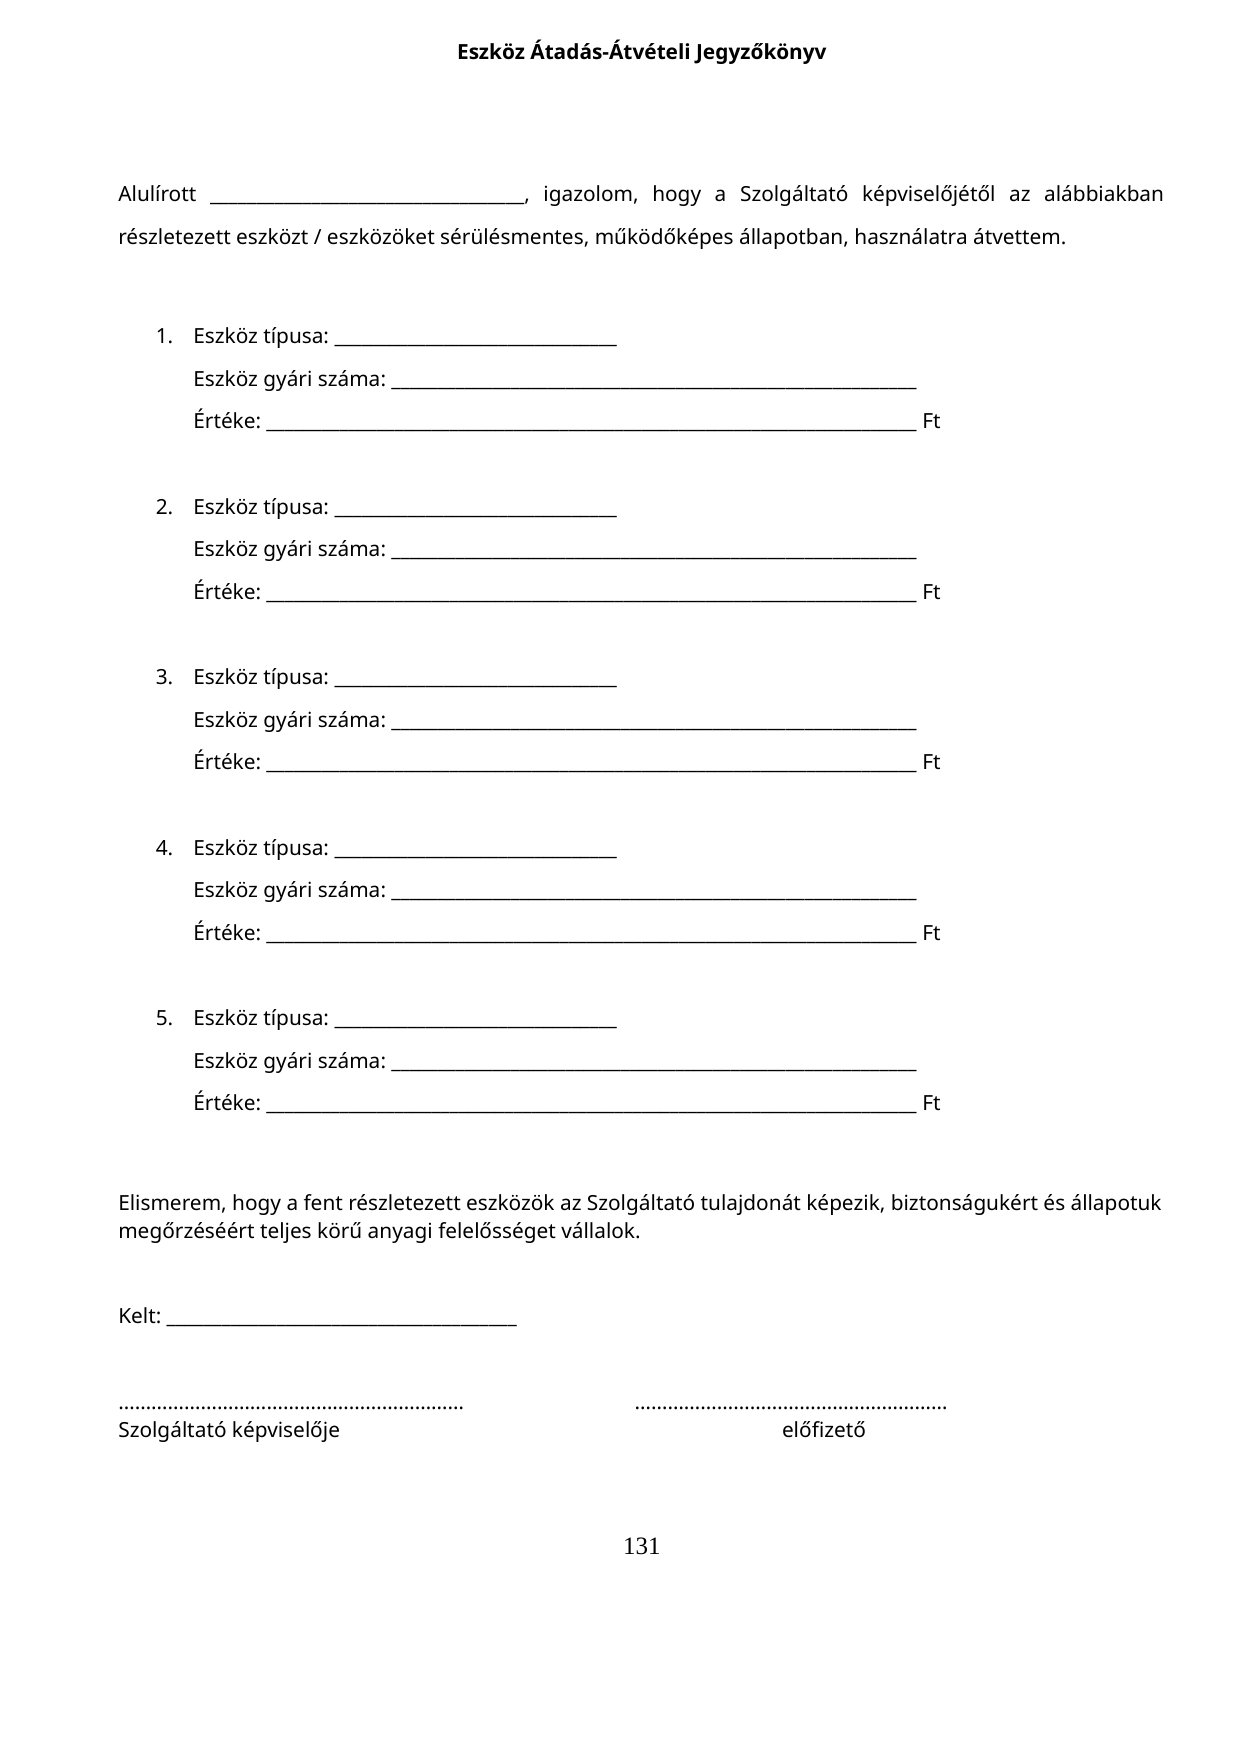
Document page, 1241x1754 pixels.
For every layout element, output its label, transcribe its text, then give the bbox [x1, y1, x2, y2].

text Értéke: Ft [193, 1088, 1165, 1117]
text Kelt: [118, 1302, 1165, 1330]
text ……………………………………………………… ………………………………………………… [118, 1387, 1165, 1415]
text Eszköz Átadás-Átvételi Jegyzőkönyv [118, 37, 1165, 66]
text Eszköz gyári száma: [193, 1046, 1165, 1074]
list Eszköz típusa: [156, 662, 1165, 691]
text Elismerem, hogy a fent részletezett eszközök az Szolgáltató tulajdonát képezik, biztonságukért és állapotuk megőrzéséért teljes körű anyagi felelősséget vállalok. [118, 1188, 1165, 1245]
text Értéke: Ft [193, 747, 1165, 776]
text Eszköz gyári száma: [193, 534, 1165, 563]
text Értéke: Ft [193, 918, 1165, 946]
text Eszköz gyári száma: [193, 705, 1165, 733]
text Értéke: Ft [193, 577, 1165, 606]
text Alulírott __________________________________, igazolom, hogy a Szolgáltató képviselőjétől az alábbiakban részletezett eszközt / eszközöket sérülésmentes, működőképes állapotban, használatra átvettem. [118, 179, 1165, 250]
list Eszköz típusa: [156, 1003, 1165, 1032]
list Eszköz típusa: [156, 833, 1165, 861]
text Eszköz gyári száma: [193, 875, 1165, 904]
list Eszköz típusa: [156, 321, 1165, 350]
text Értéke: Ft [193, 407, 1165, 435]
list Eszköz típusa: [156, 492, 1165, 520]
text Eszköz gyári száma: [193, 364, 1165, 392]
text Szolgáltató képviselője előfizető [118, 1415, 1165, 1444]
